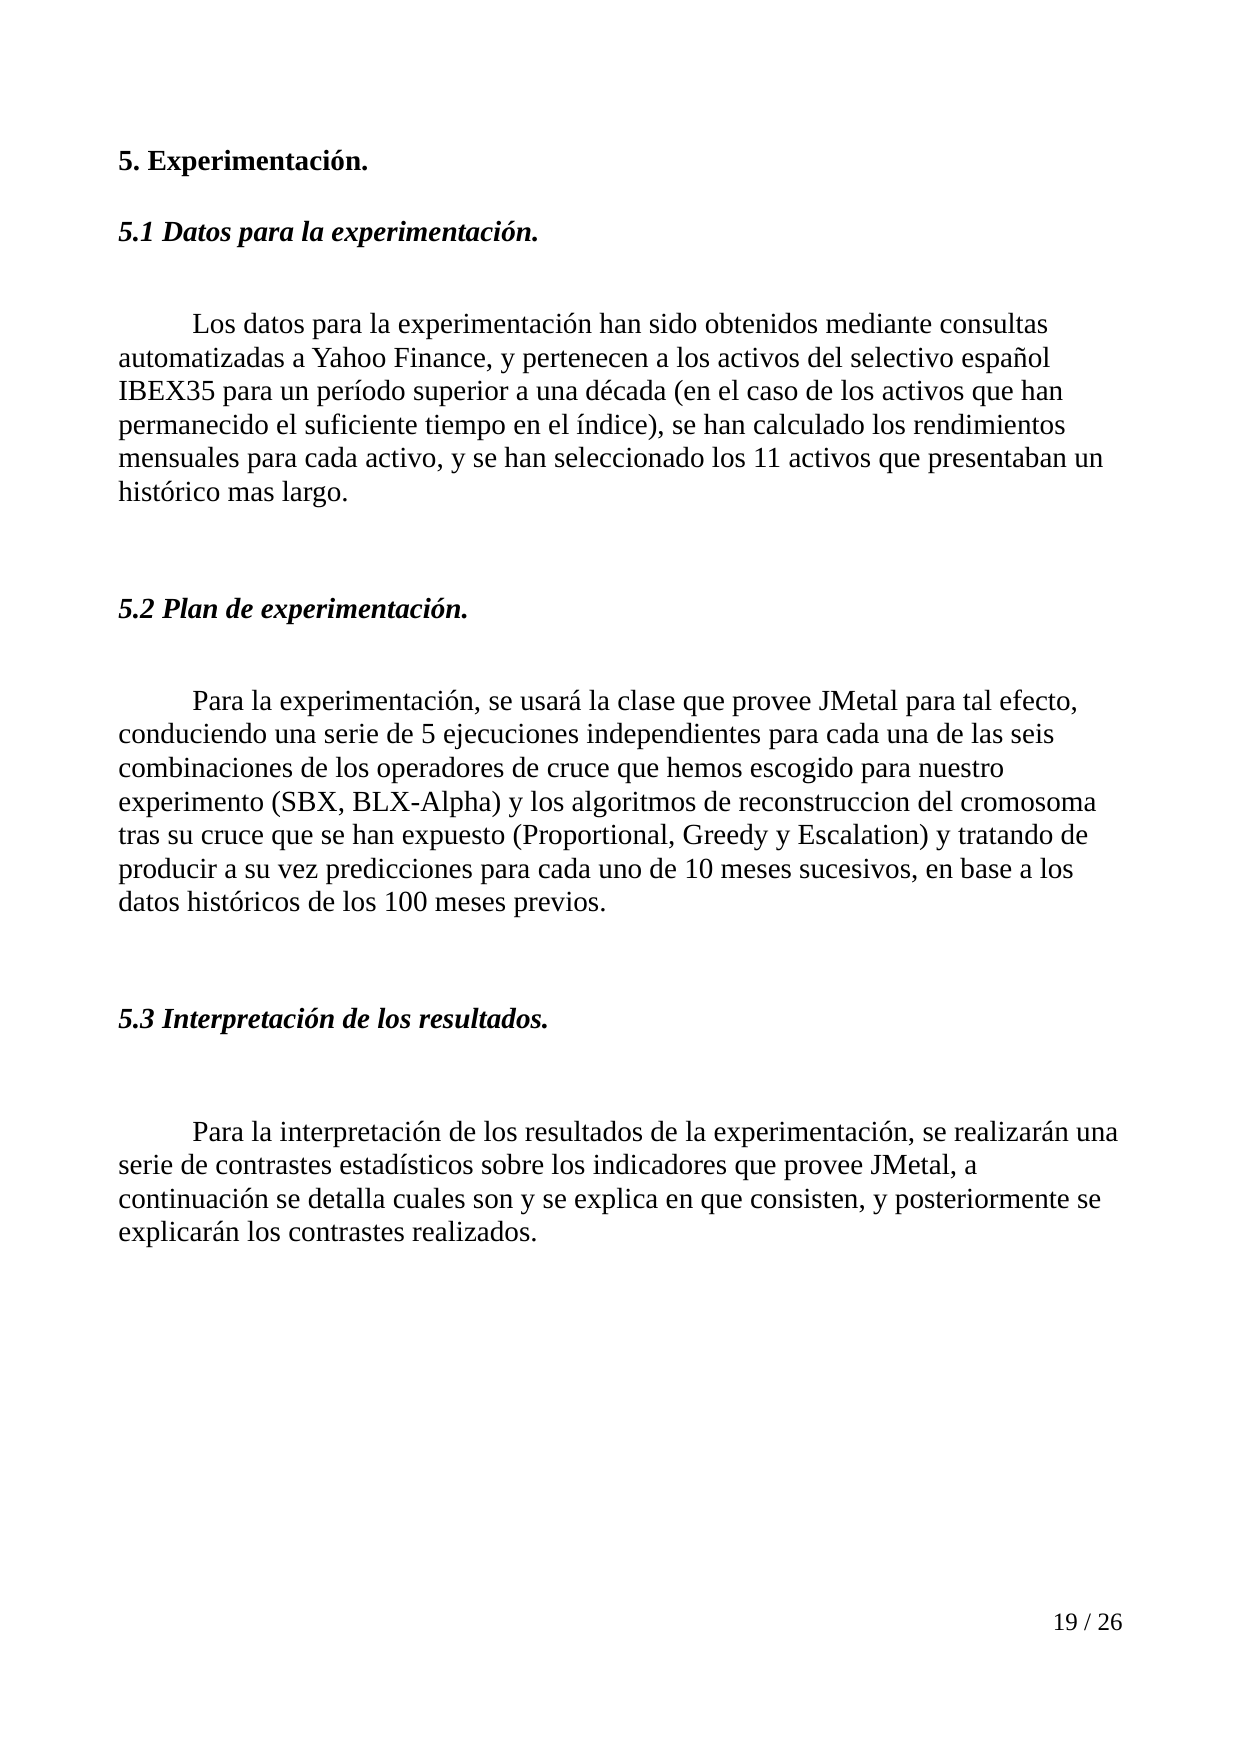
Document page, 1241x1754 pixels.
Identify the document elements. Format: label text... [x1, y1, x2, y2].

subtitle 5.3 Interpretación de los resultados. [118, 1001, 1122, 1035]
subtitle 5.2 Plan de experimentación. [118, 591, 1122, 624]
text Los datos para la experimentación han sido obtenidos mediante consultas automatizadas a Yahoo Finance, y pertenecen a los activos del selectivo español IBEX35 para un período superior a una década (en el caso de los activos que han permanecido el suficiente tiempo en el índice), se han calculado los rendimientos mensuales para cada activo, y se han seleccionado los 11 activos que presentaban un histórico mas largo. [118, 306, 1122, 507]
text Para la interpretación de los resultados de la experimentación, se realizarán una serie de contrastes estadísticos sobre los indicadores que provee JMetal, a continuación se detalla cuales son y se explica en que consisten, y posteriormente se explicarán los contrastes realizados. [118, 1114, 1122, 1248]
subtitle 5.1 Datos para la experimentación. [118, 214, 1122, 248]
text Para la experimentación, se usará la clase que provee JMetal para tal efecto, conduciendo una serie de 5 ejecuciones independientes para cada una de las seis combinaciones de los operadores de cruce que hemos escogido para nuestro experimento (SBX, BLX-Alpha) y los algoritmos de reconstruccion del cromosoma tras su cruce que se han expuesto (Proportional, Greedy y Escalation) y tratando de producir a su vez predicciones para cada uno de 10 meses sucesivos, en base a los datos históricos de los 100 meses previos. [118, 683, 1122, 918]
subtitle 5. Experimentación. [118, 143, 1122, 177]
